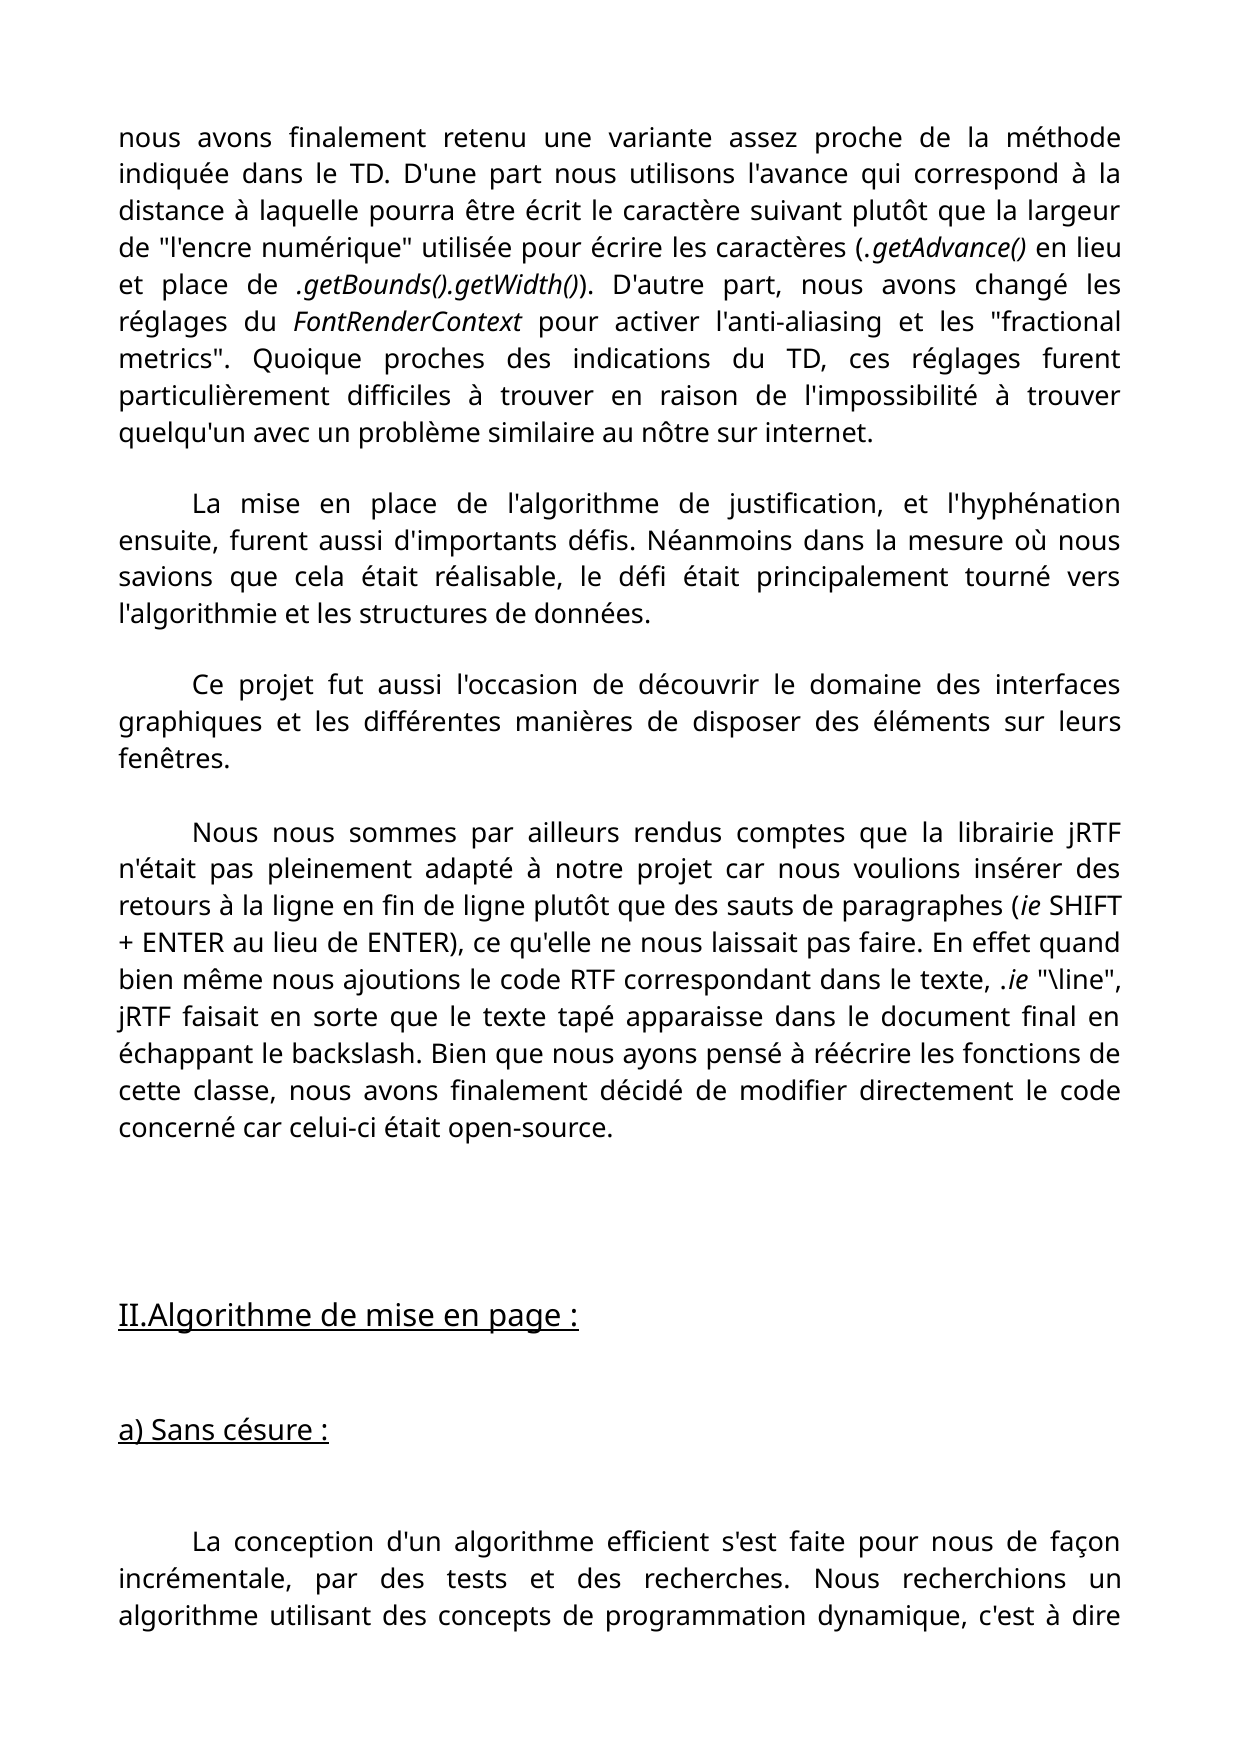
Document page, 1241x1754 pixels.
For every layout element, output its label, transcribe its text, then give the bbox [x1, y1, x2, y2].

text La conception d'un algorithme efficient s'est faite pour nous de façon incrémentale, par des tests et des recherches. Nous recherchions un algorithme utilisant des concepts de programmation dynamique, c'est à dire [118, 1522, 1122, 1633]
text a) Sans césure : [118, 1409, 1122, 1448]
text La mise en place de l'algorithme de justification, et l'hyphénation ensuite, furent aussi d'importants défis. Néanmoins dans la mesure où nous savions que cela était réalisable, le défi était principalement tourné vers l'algorithmie et les structures de données. [118, 484, 1122, 632]
text nous avons finalement retenu une variante assez proche de la méthode indiquée dans le TD. D'une part nous utilisons l'avance qui correspond à la distance à laquelle pourra être écrit le caractère suivant plutôt que la largeur de "l'encre numérique" utilisée pour écrire les caractères (.getAdvance() en lieu et place de .getBounds().getWidth()). D'autre part, nous avons changé les réglages du FontRenderContext pour activer l'anti-aliasing et les "fractional metrics". Quoique proches des indications du TD, ces réglages furent particulièrement difficiles à trouver en raison de l'impossibilité à trouver quelqu'un avec un problème similaire au nôtre sur internet. [118, 118, 1122, 450]
text Nous nous sommes par ailleurs rendus comptes que la librairie jRTF n'était pas pleinement adapté à notre projet car nous voulions insérer des retours à la ligne en fin de ligne plutôt que des sauts de paragraphes (ie SHIFT + ENTER au lieu de ENTER), ce qu'elle ne nous laissait pas faire. En effet quand bien même nous ajoutions le code RTF correspondant dans le texte, .ie "\line", jRTF faisait en sorte que le texte tapé apparaisse dans le document final en échappant le backslash. Bien que nous ayons pensé à réécrire les fonctions de cette classe, nous avons finalement décidé de modifier directement le code concerné car celui-ci était open-source. [118, 813, 1122, 1145]
text II.Algorithme de mise en page : [118, 1292, 1122, 1335]
text Ce projet fut aussi l'occasion de découvrir le domaine des interfaces graphiques et les différentes manières de disposer des éléments sur leurs fenêtres. [118, 666, 1122, 776]
